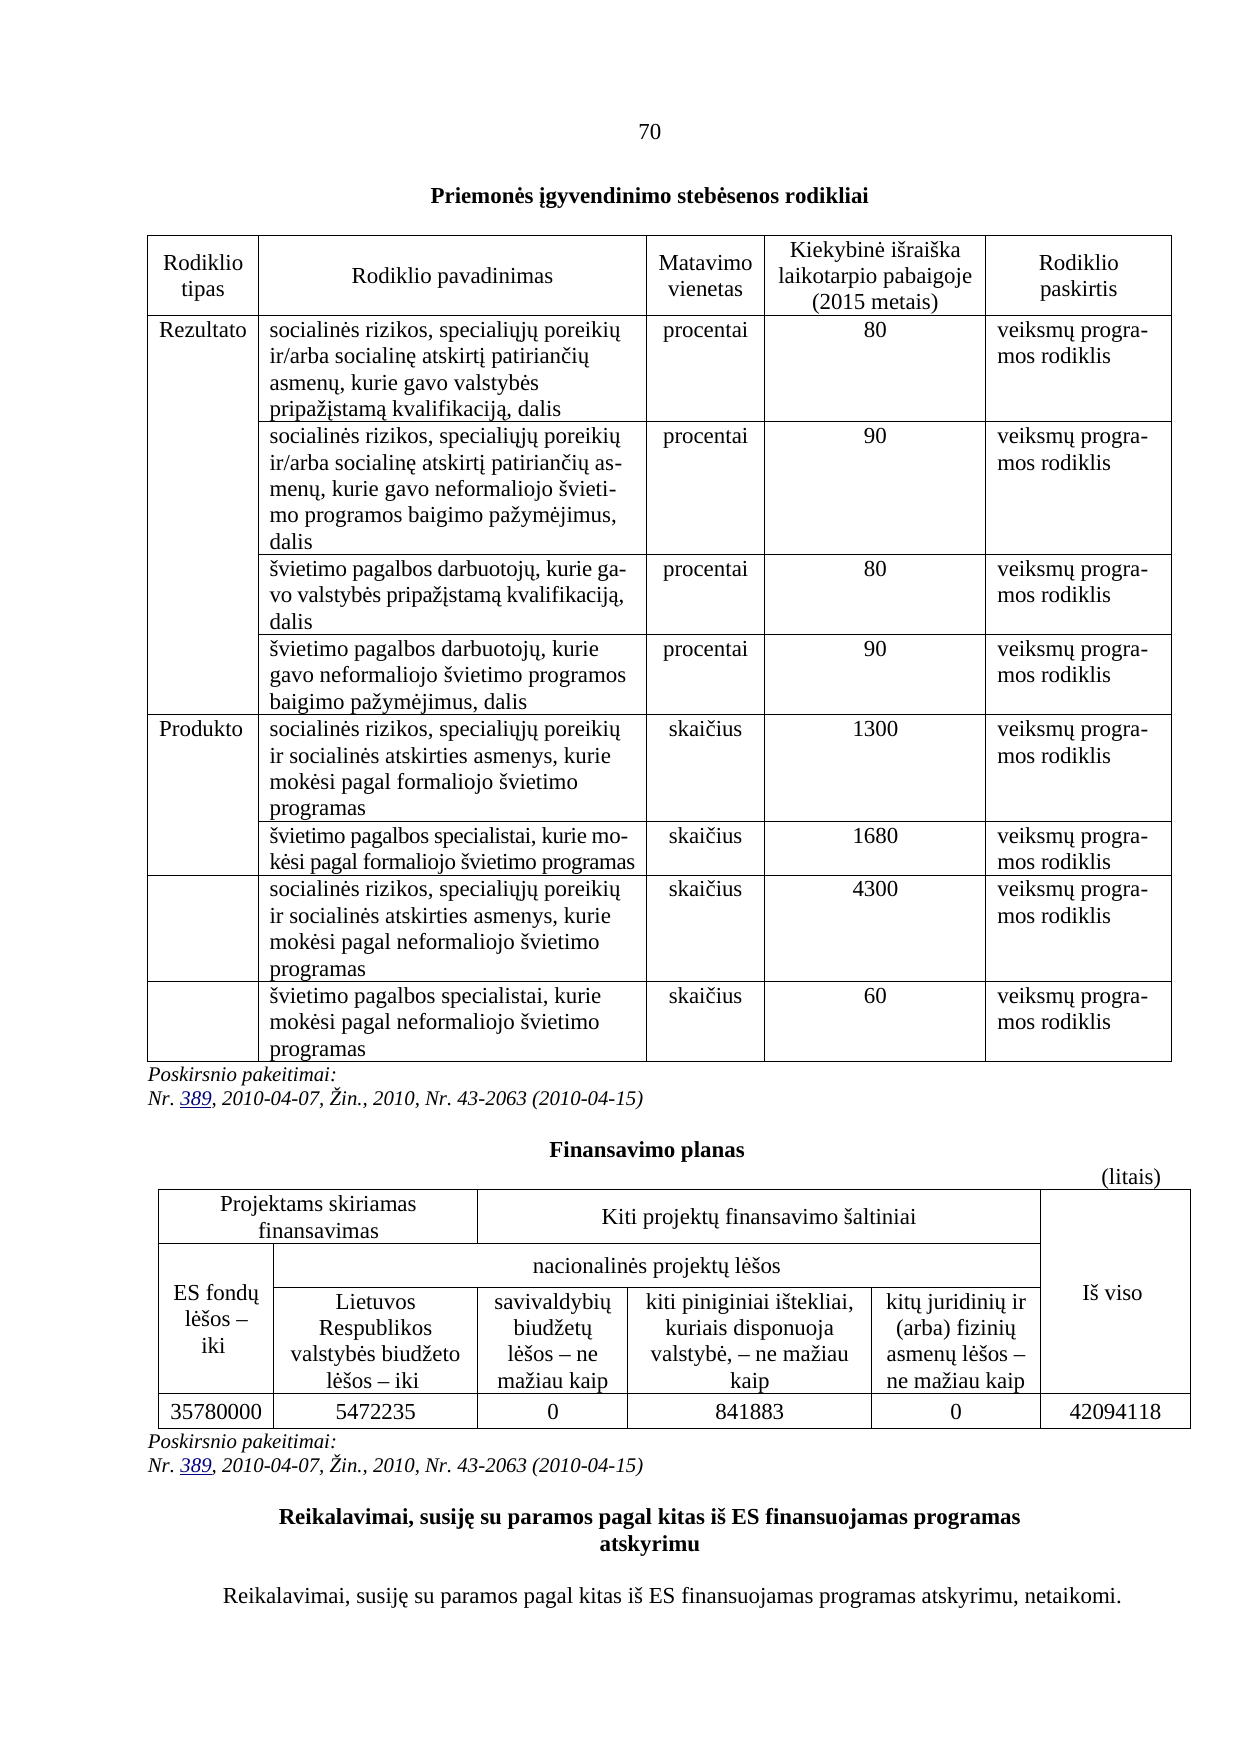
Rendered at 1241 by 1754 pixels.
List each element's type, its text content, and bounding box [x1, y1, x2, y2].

table_cell veiksmų progra­mos rodiklis [986, 876, 1171, 981]
table_cell švietimo pagalbos specialistai, kurie mo­kėsi pagal formaliojo švietimo programas [259, 822, 646, 874]
table_cell veiksmų progra­mos rodiklis [986, 635, 1171, 714]
table_cell kitų juridinių ir (arba) fizinių asmenų lėšos – ne mažiau kaip [872, 1288, 1040, 1393]
table_cell švietimo pagalbos specialistai, kurie mokėsi pagal neformaliojo švietimo programas [259, 982, 646, 1061]
table_cell socialinės rizikos, specialiųjų poreikių ir/arba socialinę atskirtį patiriančių asmenų, kurie gavo valstybės pripažįstamą kvalifikaciją, dalis [259, 316, 646, 421]
table_cell ES fondų lėšos – iki [159, 1244, 273, 1393]
text Reikalavimai, susiję su paramos pagal kitas iš ES finansuojamas programas atskyrimu, netaikomi. [148, 1582, 1152, 1609]
text Poskirsnio pakeitimai: [148, 1062, 1152, 1086]
table_cell 80 [765, 555, 985, 634]
text Finansavimo planas [148, 1137, 1152, 1163]
table_cell skaičius [647, 822, 764, 874]
table_cell veiksmų progra­mos rodiklis [986, 715, 1171, 821]
table_cell veiksmų progra­mos rodiklis [986, 982, 1171, 1061]
table_cell 1300 [765, 715, 985, 821]
table_cell savivaldybių biudžetų lėšos – ne mažiau kaip [478, 1288, 627, 1393]
text Nr. 389, 2010-04-07, Žin., 2010, Nr. 43-2063 (2010-04-15) [148, 1086, 1152, 1110]
table_cell 42094118 [1041, 1394, 1190, 1428]
table_cell 90 [765, 635, 985, 714]
table_cell Produkto [148, 715, 258, 821]
text (litais) [148, 1163, 1161, 1189]
table_cell procentai [647, 635, 764, 714]
table_cell [148, 982, 258, 1061]
table_cell socialinės rizikos, specialiųjų poreikių ir socialinės atskirties asmenys, kurie mokėsi pagal formaliojo švietimo programas [259, 715, 646, 821]
table_cell socialinės rizikos, specialiųjų poreikių ir socialinės atskirties asmenys, kurie mokėsi pagal neformaliojo švietimo programas [259, 876, 646, 981]
table_cell procentai [647, 316, 764, 421]
table_header Rodiklio pavadinimas [259, 236, 646, 315]
table_cell 90 [765, 422, 985, 554]
table_header Rodiklio paskirtis [986, 236, 1171, 315]
table_cell [148, 821, 258, 874]
text Reikalavimai, susiję su paramos pagal kitas iš ES finansuojamas programas atskyrimu [148, 1503, 1152, 1556]
table_cell veiksmų progra­mos rodiklis [986, 316, 1171, 421]
table_cell Rezultato [148, 316, 258, 714]
table_cell 35780000 [159, 1394, 273, 1428]
table_cell veiksmų progra­mos rodiklis [986, 422, 1171, 554]
text Nr. 389, 2010-04-07, Žin., 2010, Nr. 43-2063 (2010-04-15) [148, 1453, 1152, 1477]
table_cell procentai [647, 422, 764, 554]
table_cell nacionalinės projektų lėšos [274, 1244, 1040, 1287]
table_cell kiti piniginiai ištekliai, kuriais disponuoja valstybė, – ne mažiau kaip [628, 1288, 871, 1393]
text Priemonės įgyvendinimo stebėsenos rodikliai [148, 182, 1152, 208]
table_cell [148, 876, 258, 981]
table_cell 1680 [765, 822, 985, 874]
table_cell Lietuvos Respublikos valstybės biudžeto lėšos – iki [274, 1288, 477, 1393]
table_cell skaičius [647, 876, 764, 981]
table_cell skaičius [647, 982, 764, 1061]
table_cell veiksmų progra­mos rodiklis [986, 822, 1171, 874]
table_cell 841883 [628, 1394, 871, 1428]
table_header Kiekybinė išraiška laikotarpio pabaigoje (2015 metais) [765, 236, 985, 315]
table_header Rodiklio tipas [148, 236, 258, 315]
table_cell 0 [478, 1394, 627, 1428]
table_cell 0 [872, 1394, 1040, 1428]
table_cell 80 [765, 316, 985, 421]
table_cell procentai [647, 555, 764, 634]
table_cell socialinės rizikos, specialiųjų poreikių ir/arba socialinę atskirtį patiriančių as­menų, kurie gavo neformaliojo švieti­mo programos baigimo pažymėjimus, dalis [259, 422, 646, 554]
text Poskirsnio pakeitimai: [148, 1429, 1152, 1453]
table_cell 5472235 [274, 1394, 477, 1428]
table_cell švietimo pagalbos darbuotojų, kurie gavo neformaliojo švietimo programos baigimo pažymėjimus, dalis [259, 635, 646, 714]
table_cell švietimo pagalbos darbuotojų, kurie ga­vo valstybės pripažįstamą kvalifikaciją, dalis [259, 555, 646, 634]
table_cell 60 [765, 982, 985, 1061]
table_header Matavimo vienetas [647, 236, 764, 315]
table_header Iš viso [1041, 1190, 1190, 1393]
table_cell skaičius [647, 715, 764, 821]
table_header Kiti projektų finansavimo šaltiniai [478, 1190, 1040, 1243]
table_cell 4300 [765, 876, 985, 981]
table_header Projektams skiriamas finansavimas [159, 1190, 477, 1243]
table_cell veiksmų progra­mos rodiklis [986, 555, 1171, 634]
